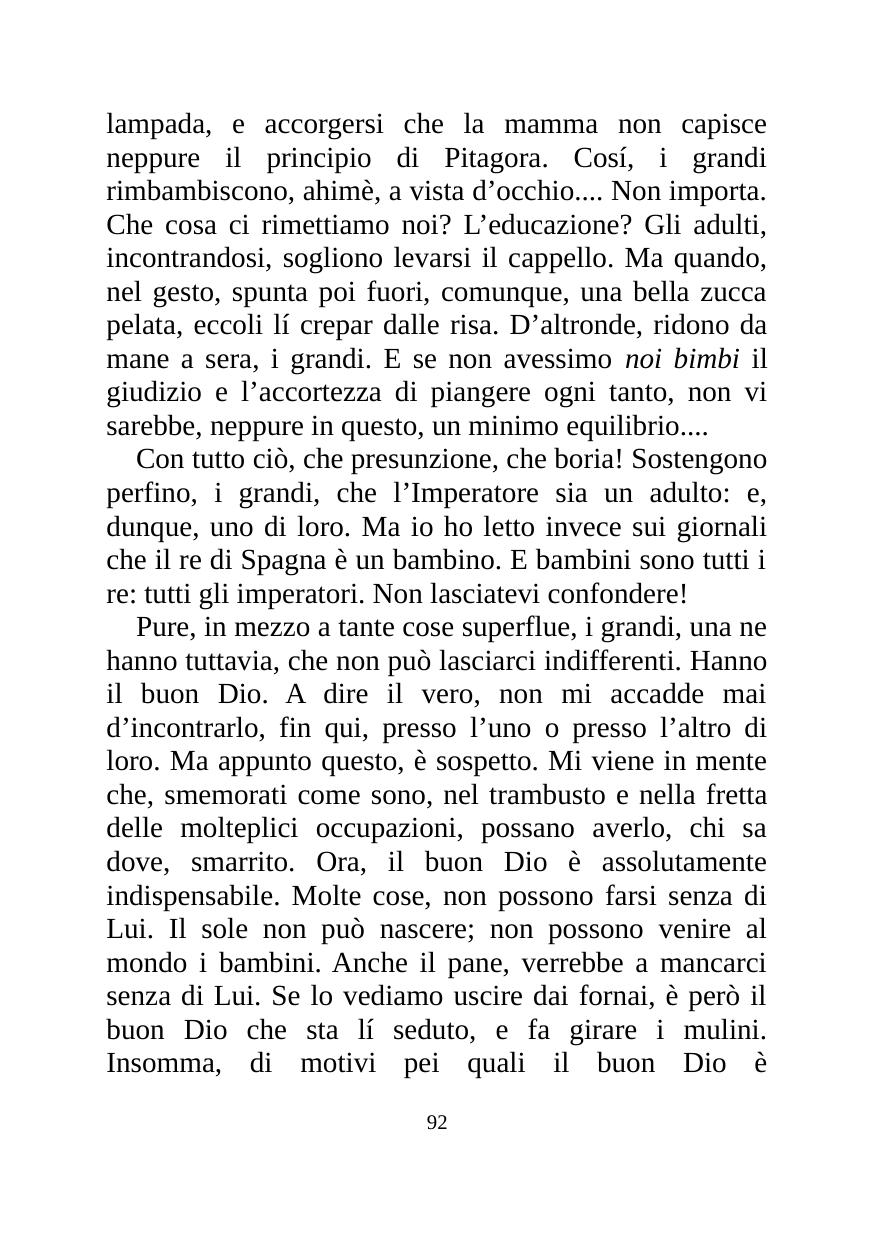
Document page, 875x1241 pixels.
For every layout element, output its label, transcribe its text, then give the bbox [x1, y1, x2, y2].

text Pure, in mezzo a tante cose superflue, i grandi, una ne hanno tuttavia, che non può lasciarci indifferenti. Hanno il buon Dio. A dire il vero, non mi accadde mai d’incontrarlo, fin qui, presso l’uno o presso l’altro di loro. Ma appunto questo, è sospetto. Mi viene in mente che, smemorati come sono, nel trambusto e nella fretta delle molteplici occupazioni, possano averlo, chi sa dove, smarrito. Ora, il buon Dio è assolutamente indispensabile. Molte cose, non possono farsi senza di Lui. Il sole non può nascere; non possono venire al mondo i bambini. Anche il pane, verrebbe a mancarci senza di Lui. Se lo vediamo uscire dai fornai, è però il buon Dio che sta lí seduto, e fa girare i mulini. Insomma, di motivi pei quali il buon Dio è [106, 609, 768, 1079]
text lampada, e accorgersi che la mamma non capisce neppure il principio di Pitagora. Cosí, i grandi rimbambiscono, ahimè, a vista d’occhio.... Non importa. Che cosa ci rimettiamo noi? L’educazione? Gli adulti, incontrandosi, sogliono levarsi il cappello. Ma quando, nel gesto, spunta poi fuori, comunque, una bella zucca pelata, eccoli lí crepar dalle risa. D’altronde, ridono da mane a sera, i grandi. E se non avessimo noi bimbi il giudizio e l’accortezza di piangere ogni tanto, non vi sarebbe, neppure in questo, un minimo equilibrio.... [106, 106, 768, 442]
text Con tutto ciò, che presunzione, che boria! Sostengono perfino, i grandi, che l’Imperatore sia un adulto: e, dunque, uno di loro. Ma io ho letto invece sui giornali che il re di Spagna è un bambino. E bambini sono tutti i re: tutti gli imperatori. Non lasciatevi confondere! [106, 442, 768, 609]
